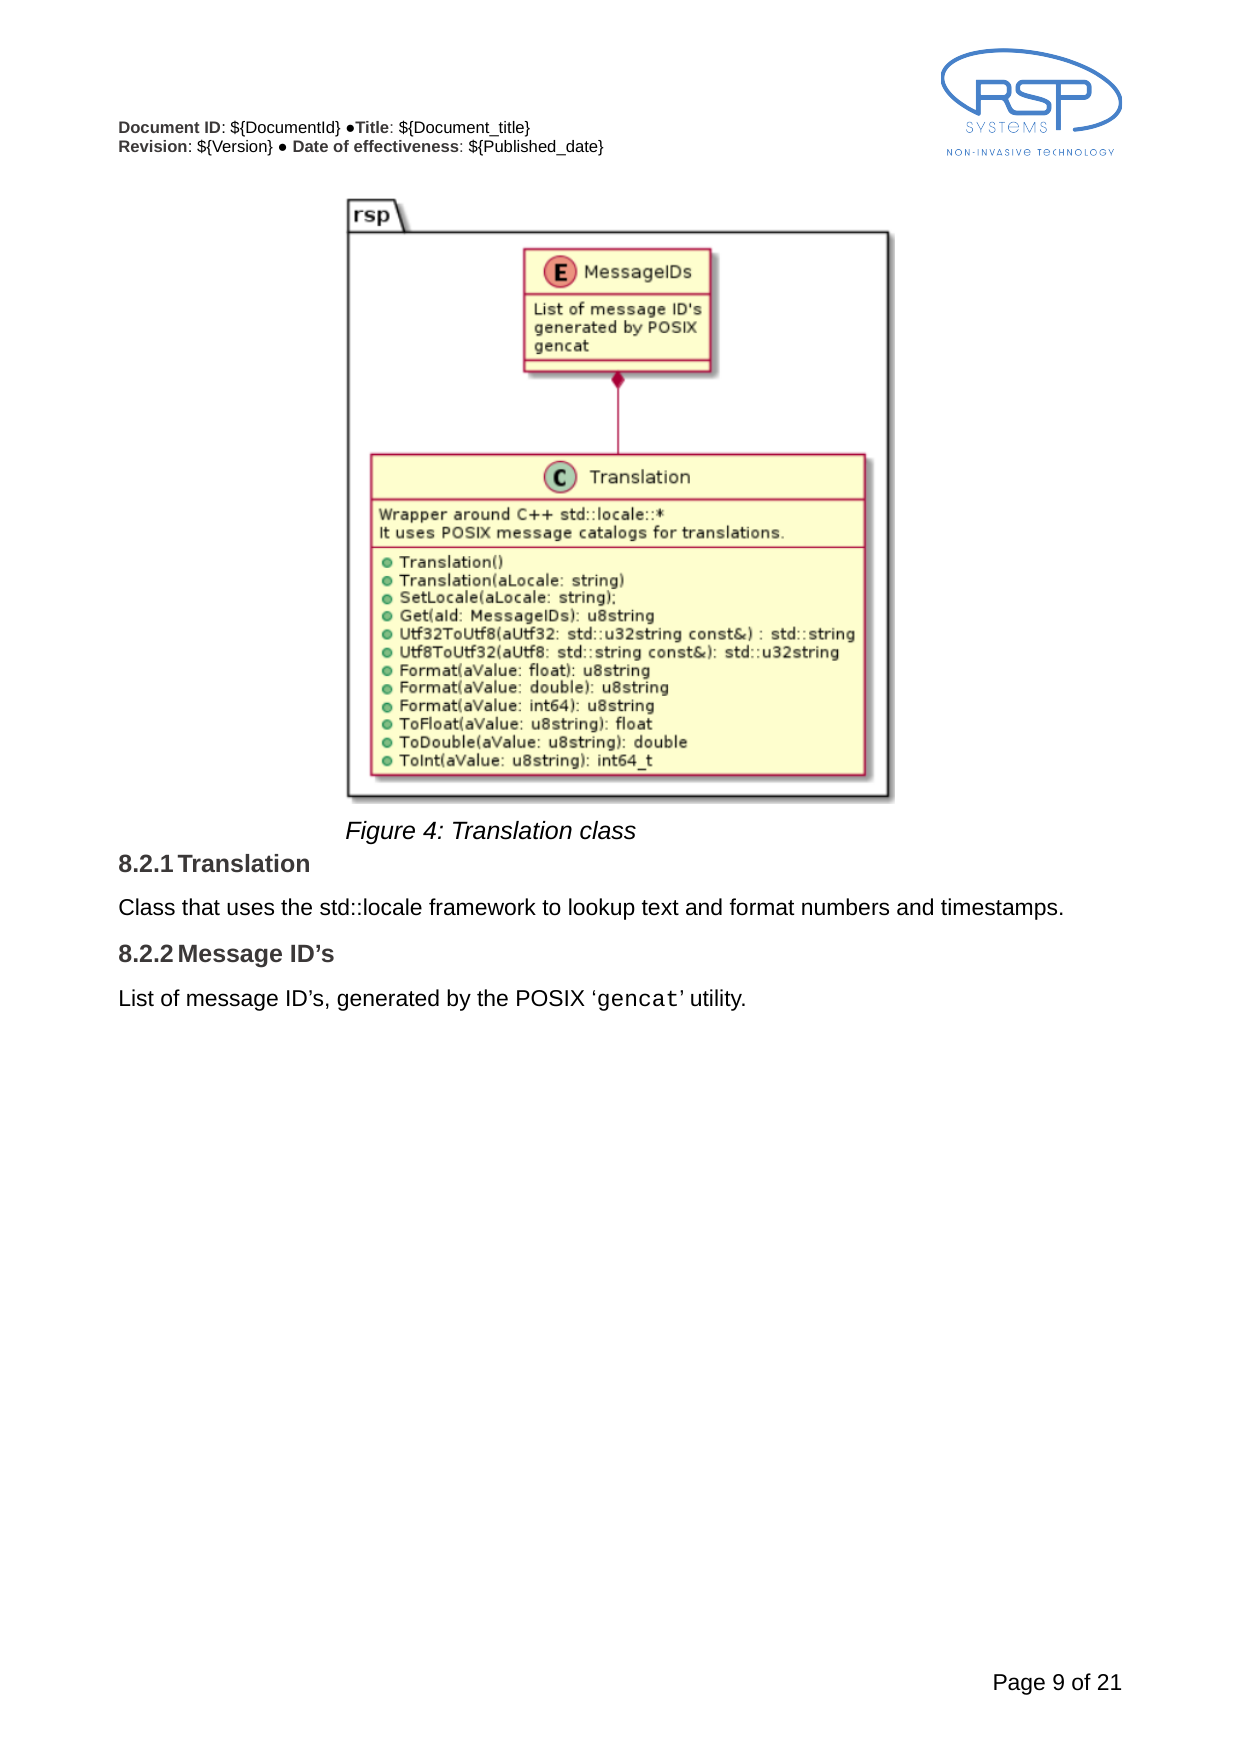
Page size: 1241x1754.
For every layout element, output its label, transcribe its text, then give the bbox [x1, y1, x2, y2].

picture [941, 48, 1123, 156]
list Figure 4: Translation class [345, 804, 895, 844]
subtitle Message ID’s [118, 939, 1122, 968]
subtitle Translation [118, 186, 1122, 877]
text List of message ID’s, generated by the POSIX ‘gencat’ utility. [118, 984, 1122, 1013]
picture [345, 198, 895, 804]
text Class that uses the std::locale framework to lookup text and format numbers and timestamps. [118, 894, 1122, 921]
